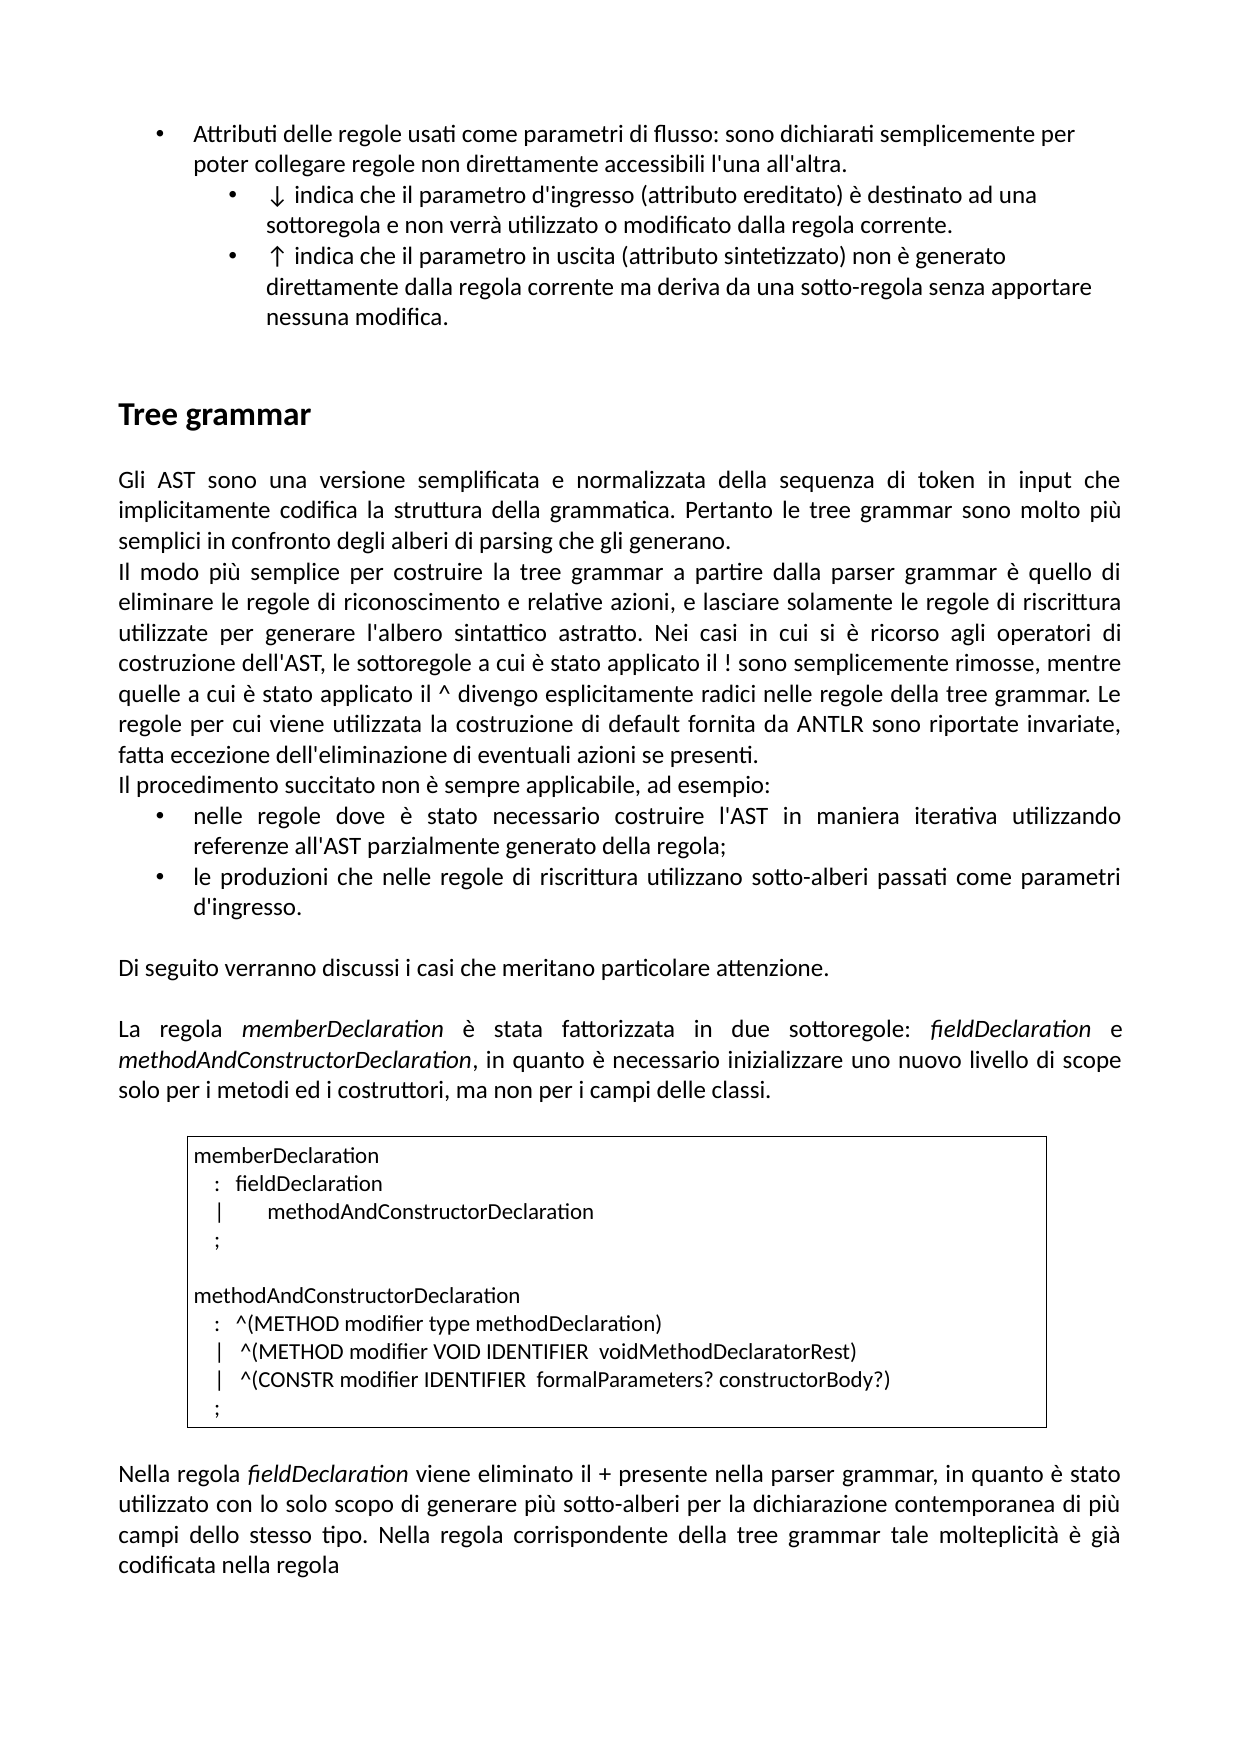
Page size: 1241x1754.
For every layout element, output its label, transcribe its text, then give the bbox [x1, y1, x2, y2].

text Di seguito verranno discussi i casi che meritano particolare attenzione. [118, 952, 1123, 983]
list ↑ indica che il parametro in uscita (attributo sintetizzato) non è generato direttamente dalla regola corrente ma deriva da una sotto-regola senza apportare nessuna modifica. [228, 240, 1123, 332]
text Nella regola fieldDeclaration viene eliminato il + presente nella parser grammar, in quanto è stato utilizzato con lo solo scopo di generare più sotto-alberi per la dichiarazione contemporanea di più campi dello stesso tipo. Nella regola corrispondente della tree grammar tale molteplicità è già codificata nella regola [118, 1458, 1123, 1580]
list le produzioni che nelle regole di riscrittura utilizzano sotto-alberi passati come parametri d'ingresso. [156, 861, 1123, 922]
table_header memberDeclaration : fieldDeclaration | methodAndConstructorDeclaration ; methodAndConstructorDeclaration : ^(METHOD modifier type methodDeclaration) | ^(METHOD modifier VOID IDENTIFIER voidMethodDeclaratorRest) | ^(CONSTR modifier IDENTIFIER formalParameters? constructorBody?) ; [188, 1137, 1046, 1427]
list Attributi delle regole usati come parametri di flusso: sono dichiarati semplicemente per poter collegare regole non direttamente accessibili l'una all'altra. [156, 118, 1123, 179]
list nelle regole dove è stato necessario costruire l'AST in maniera iterativa utilizzando referenze all'AST parzialmente generato della regola; [156, 800, 1123, 861]
text Gli AST sono una versione semplificata e normalizzata della sequenza di token in input che implicitamente codifica la struttura della grammatica. Pertanto le tree grammar sono molto più semplici in confronto degli alberi di parsing che gli generano. [118, 464, 1123, 556]
text Tree grammar [118, 393, 1123, 433]
text Il procedimento succitato non è sempre applicabile, ad esempio: [118, 769, 1123, 800]
list ↓ indica che il parametro d'ingresso (attributo ereditato) è destinato ad una sottoregola e non verrà utilizzato o modificato dalla regola corrente. [228, 179, 1123, 240]
text Il modo più semplice per costruire la tree grammar a partire dalla parser grammar è quello di eliminare le regole di riconoscimento e relative azioni, e lasciare solamente le regole di riscrittura utilizzate per generare l'albero sintattico astratto. Nei casi in cui si è ricorso agli operatori di costruzione dell'AST, le sottoregole a cui è stato applicato il ! sono semplicemente rimosse, mentre quelle a cui è stato applicato il ^ divengo esplicitamente radici nelle regole della tree grammar. Le regole per cui viene utilizzata la costruzione di default fornita da ANTLR sono riportate invariate, fatta eccezione dell'eliminazione di eventuali azioni se presenti. [118, 556, 1123, 769]
text La regola memberDeclaration è stata fattorizzata in due sottoregole: fieldDeclaration e methodAndConstructorDeclaration, in quanto è necessario inizializzare uno nuovo livello di scope solo per i metodi ed i costruttori, ma non per i campi delle classi. [118, 1013, 1123, 1105]
